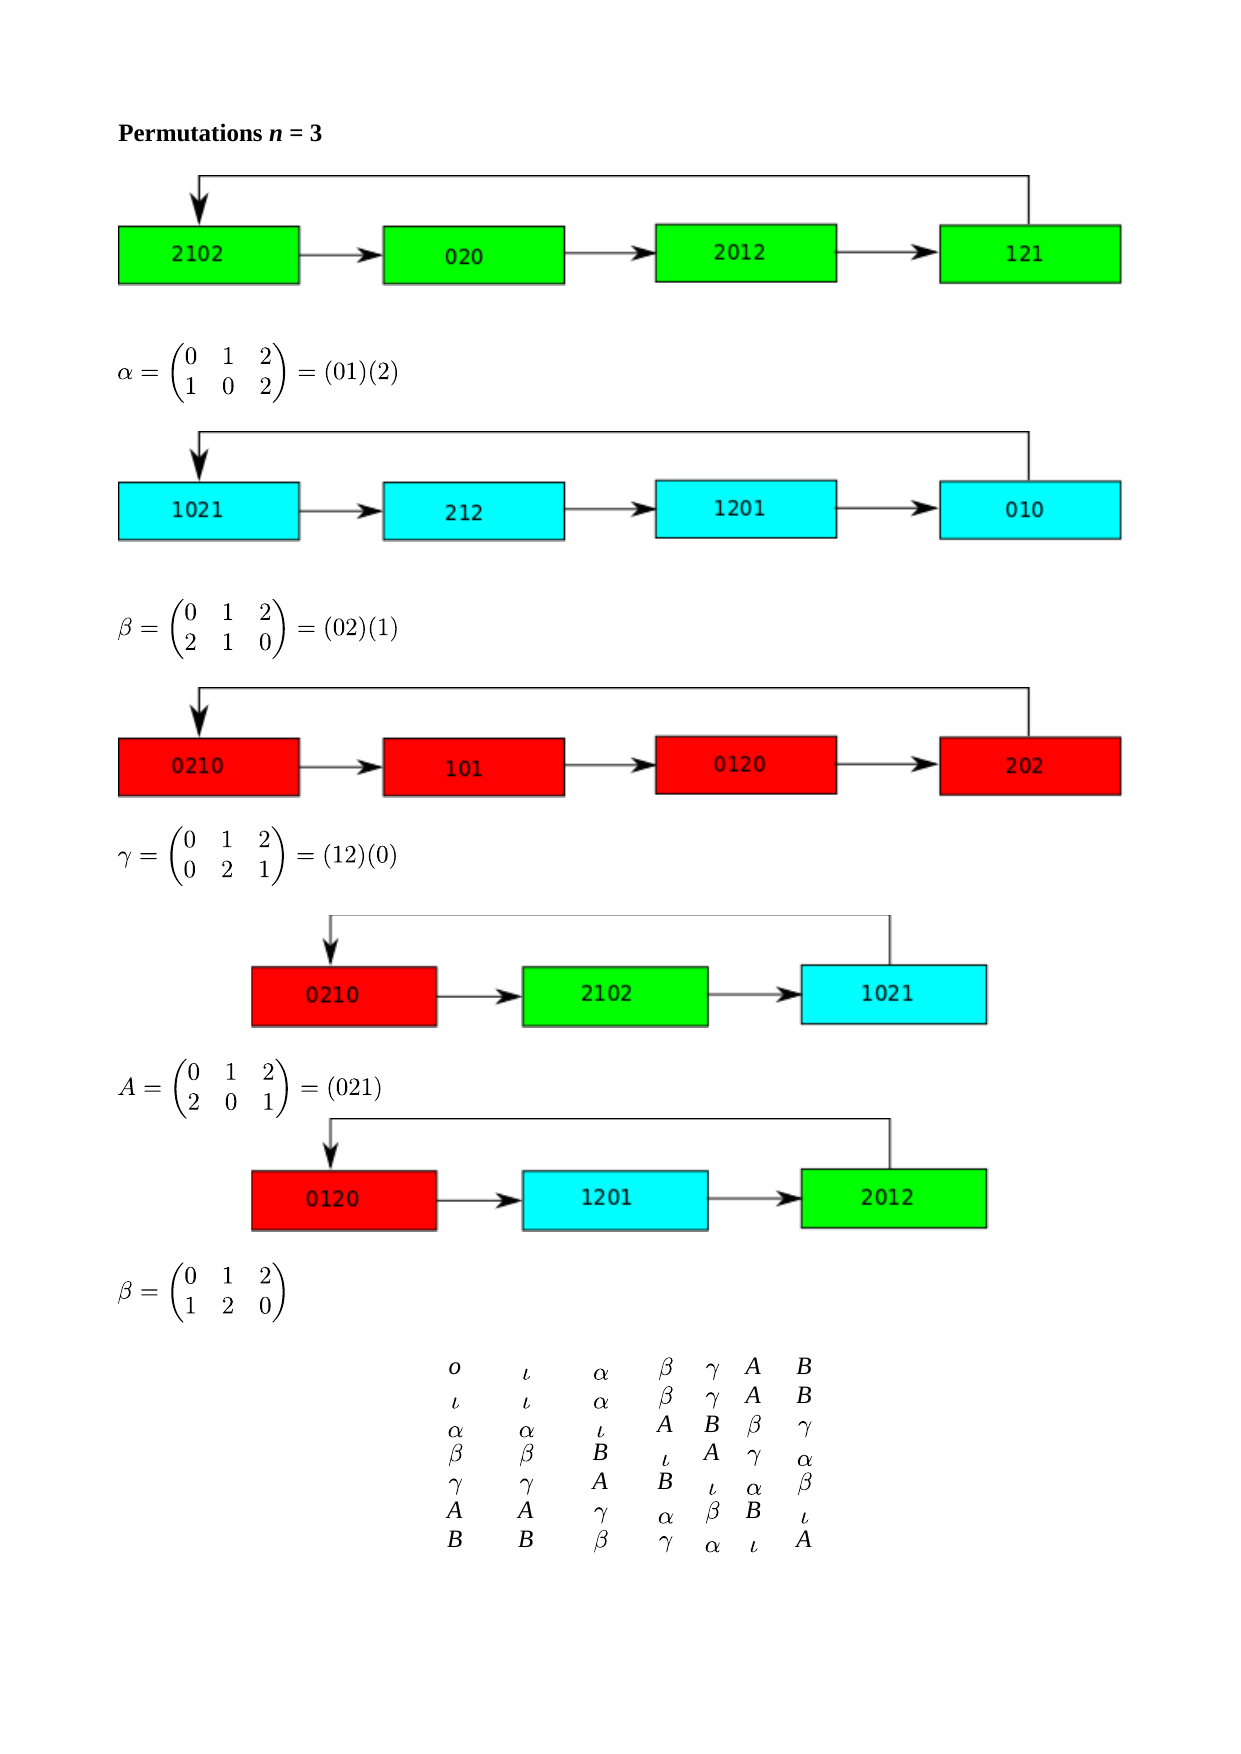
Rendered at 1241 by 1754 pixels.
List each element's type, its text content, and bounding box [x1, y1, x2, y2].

table_cell [491, 1466, 563, 1495]
table_cell [693, 1380, 733, 1409]
table_cell [733, 1438, 775, 1466]
table_cell [775, 1409, 834, 1437]
table_cell A [421, 1495, 491, 1524]
table_header A [733, 1351, 775, 1380]
table_cell [639, 1495, 692, 1524]
table_cell [639, 1524, 692, 1552]
picture [118, 175, 1123, 286]
table_cell B [563, 1438, 639, 1466]
table_cell [421, 1380, 491, 1409]
table_cell [733, 1524, 775, 1552]
table_cell B [491, 1524, 563, 1552]
table_header B [775, 1351, 834, 1380]
table_cell [639, 1380, 692, 1409]
table_cell [639, 1438, 692, 1466]
table_cell B [693, 1409, 733, 1437]
table_cell A [563, 1466, 639, 1495]
table_cell [775, 1495, 834, 1524]
table_cell [693, 1466, 733, 1495]
table_cell [421, 1466, 491, 1495]
table_cell B [775, 1380, 834, 1409]
table_header [491, 1351, 563, 1380]
picture [118, 431, 1123, 542]
text Permutations n = 3 [118, 118, 1122, 147]
table_cell A [639, 1409, 692, 1437]
table_cell [421, 1438, 491, 1466]
table_cell [693, 1524, 733, 1552]
table_cell B [733, 1495, 775, 1524]
table_cell B [421, 1524, 491, 1552]
table_cell [421, 1409, 491, 1437]
table_header [563, 1351, 639, 1380]
table_cell [491, 1409, 563, 1437]
table_cell A [775, 1524, 834, 1552]
table_cell A [733, 1380, 775, 1409]
table_cell [563, 1409, 639, 1437]
table_cell [563, 1524, 639, 1552]
table_cell [775, 1466, 834, 1495]
picture [118, 687, 1123, 798]
table_header o [421, 1351, 491, 1380]
table_cell [563, 1380, 639, 1409]
table_cell [491, 1438, 563, 1466]
picture [251, 1118, 989, 1232]
table_header [693, 1351, 733, 1380]
picture [251, 915, 989, 1028]
table_cell B [639, 1466, 692, 1495]
table_cell [563, 1495, 639, 1524]
table_cell [693, 1495, 733, 1524]
table_cell A [491, 1495, 563, 1524]
table_cell [491, 1380, 563, 1409]
table_header [639, 1351, 692, 1380]
table_cell [775, 1438, 834, 1466]
table_cell [733, 1409, 775, 1437]
table_cell A [693, 1438, 733, 1466]
table_cell [733, 1466, 775, 1495]
